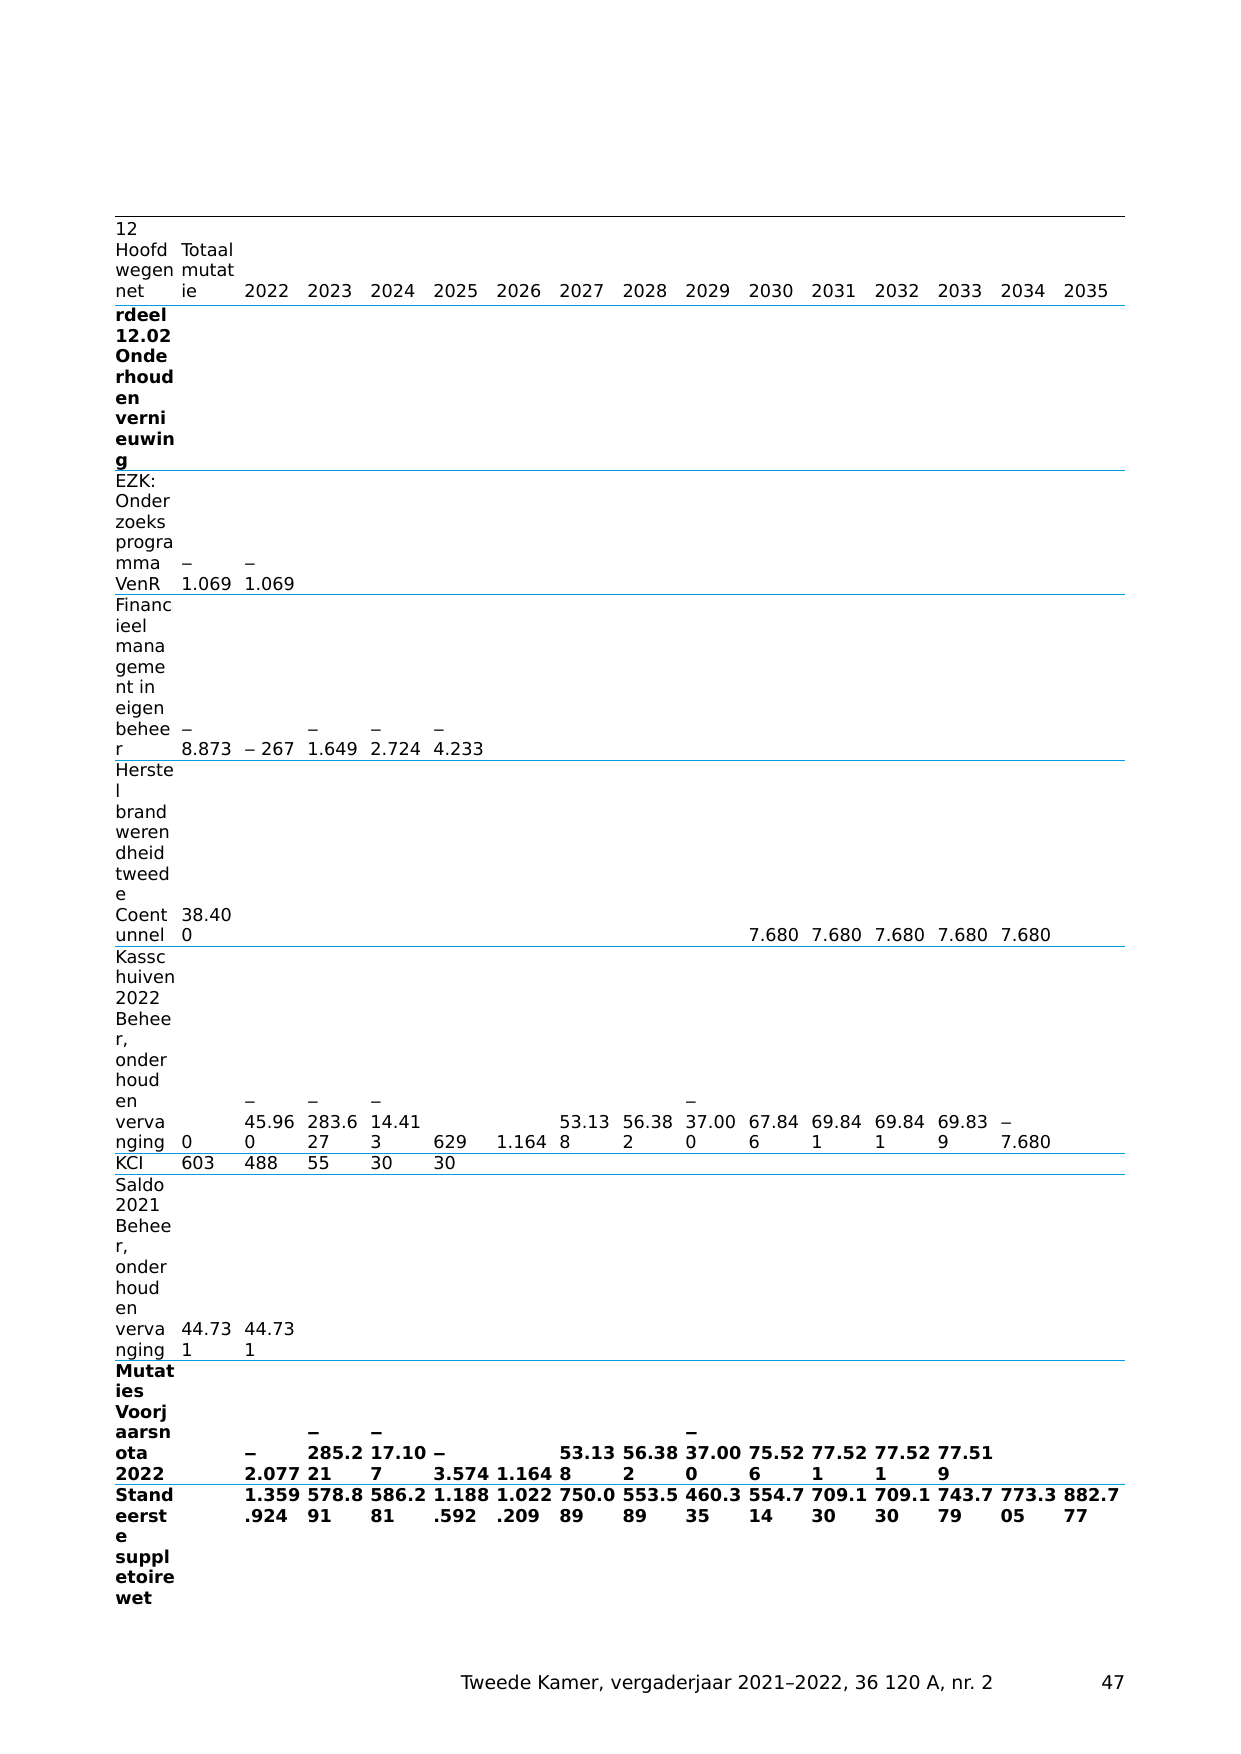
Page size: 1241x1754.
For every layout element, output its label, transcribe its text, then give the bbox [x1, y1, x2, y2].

table_cell 1.164 [493, 1361, 556, 1484]
table_cell 1.359.924 [241, 1485, 304, 1609]
table_cell [808, 471, 871, 594]
table_cell 53.138 [556, 1361, 619, 1484]
table_cell [367, 306, 430, 470]
table_cell [808, 1154, 871, 1174]
table_cell 773.305 [998, 1485, 1060, 1609]
table_cell Saldo 2021 Beheer, onderhoud en vervanging [115, 1175, 178, 1360]
table_cell [430, 761, 493, 946]
table_cell EZK: Onderzoeksprogramma VenR [115, 471, 178, 594]
table_cell 2028 [619, 217, 682, 304]
table_cell ‒ 4.233 [430, 595, 493, 760]
table_cell ‒ 1.069 [241, 471, 304, 594]
table_cell [871, 1154, 934, 1174]
table_cell 743.779 [934, 1485, 997, 1609]
table_cell [934, 471, 997, 594]
table_cell [871, 595, 934, 760]
table_cell 2030 [745, 217, 808, 304]
table_cell 12 Hoofdwegennet [115, 217, 178, 304]
table_cell [241, 761, 304, 946]
table_cell 7.680 [998, 761, 1060, 946]
table_cell [934, 595, 997, 760]
table_cell ‒ 285.221 [304, 1361, 367, 1484]
table_cell ‒ 2.077 [241, 1361, 304, 1484]
table_cell 7.680 [745, 761, 808, 946]
table_cell [1060, 471, 1125, 594]
table_cell 77.521 [871, 1361, 934, 1484]
table_cell [304, 1175, 367, 1360]
table_cell [430, 471, 493, 594]
table_cell 55 [304, 1154, 367, 1174]
table_cell 30 [367, 1154, 430, 1174]
table_cell [556, 306, 619, 470]
table_cell [1060, 761, 1125, 946]
table_cell rdeel 12.02 Onderhoud en vernieuwing [115, 306, 178, 470]
table_cell [682, 306, 745, 470]
table_cell 2025 [430, 217, 493, 304]
table_cell 553.589 [619, 1485, 682, 1609]
table_cell Totaal mutatie [178, 217, 241, 304]
table_cell [619, 306, 682, 470]
table_cell 2023 [304, 217, 367, 304]
table_cell [556, 595, 619, 760]
table_cell [745, 595, 808, 760]
table_cell 2029 [682, 217, 745, 304]
table_cell [178, 1361, 241, 1484]
table_cell [493, 1175, 556, 1360]
table_cell 1.164 [493, 947, 556, 1153]
table_cell ‒ 8.873 [178, 595, 241, 760]
table_cell 709.130 [808, 1485, 871, 1609]
table_cell [304, 471, 367, 594]
table_cell ‒ 1.649 [304, 595, 367, 760]
table_cell [934, 1175, 997, 1360]
table_cell 7.680 [934, 761, 997, 946]
table_cell [304, 306, 367, 470]
table_cell [556, 1154, 619, 1174]
table_cell [493, 306, 556, 470]
table_cell [745, 1154, 808, 1174]
table_cell [808, 1175, 871, 1360]
table_cell 488 [241, 1154, 304, 1174]
table_cell 2022 [241, 217, 304, 304]
table_cell ‒ 283.627 [304, 947, 367, 1153]
table_cell 2035 [1060, 217, 1125, 304]
table_cell [556, 761, 619, 946]
table_cell [745, 471, 808, 594]
table_cell 554.714 [745, 1485, 808, 1609]
table_cell [998, 306, 1060, 470]
table_cell 2033 [934, 217, 997, 304]
table_cell [619, 1154, 682, 1174]
table_cell KCI [115, 1154, 178, 1174]
table_cell Mutaties Voorjaarsnota 2022 [115, 1361, 178, 1484]
table_cell [241, 306, 304, 470]
table_cell ‒ 2.724 [367, 595, 430, 760]
table_cell [682, 761, 745, 946]
table_cell [304, 761, 367, 946]
table_cell 1.188.592 [430, 1485, 493, 1609]
table_cell [934, 306, 997, 470]
table_cell [178, 1485, 241, 1609]
table_cell ‒ 37.000 [682, 947, 745, 1153]
table_cell [493, 761, 556, 946]
table_cell ‒ 17.107 [367, 1361, 430, 1484]
table_cell [1060, 306, 1125, 470]
table_cell 38.400 [178, 761, 241, 946]
table_cell [808, 595, 871, 760]
table_cell 0 [178, 947, 241, 1153]
table_cell [998, 1154, 1060, 1174]
table_cell [808, 306, 871, 470]
table_cell 2024 [367, 217, 430, 304]
table_cell [682, 595, 745, 760]
table_cell [998, 471, 1060, 594]
table_cell [745, 306, 808, 470]
table_cell 56.382 [619, 1361, 682, 1484]
table_cell 77.521 [808, 1361, 871, 1484]
table_cell 709.130 [871, 1485, 934, 1609]
table_cell 56.382 [619, 947, 682, 1153]
table_cell [1060, 1361, 1125, 1484]
table_cell [556, 471, 619, 594]
table_cell [493, 471, 556, 594]
table_cell [493, 1154, 556, 1174]
table_cell [367, 761, 430, 946]
table_cell 460.335 [682, 1485, 745, 1609]
table_cell 30 [430, 1154, 493, 1174]
table_cell Herstel brandwerendheid tweede Coentunnel [115, 761, 178, 946]
table_cell Stand eerste suppletoire wet [115, 1485, 178, 1609]
table_cell [1060, 595, 1125, 760]
table_cell ‒ 14.413 [367, 947, 430, 1153]
table_cell Kasschuiven 2022 Beheer, onderhoud en vervanging [115, 947, 178, 1153]
table_cell 2032 [871, 217, 934, 304]
table_cell [430, 1175, 493, 1360]
table_cell [871, 306, 934, 470]
table_cell [745, 1175, 808, 1360]
table_cell [871, 471, 934, 594]
table_header Tabel 13 Artikel 12 Hoofdwegennet (bedragen x € 1.000) [115, 191, 1125, 216]
table_cell [998, 595, 1060, 760]
table_cell [367, 1175, 430, 1360]
table_cell ‒ 267 [241, 595, 304, 760]
table_cell 7.680 [871, 761, 934, 946]
table_cell 44.731 [241, 1175, 304, 1360]
table_cell 44.731 [178, 1175, 241, 1360]
table_cell 7.680 [808, 761, 871, 946]
table_cell ‒ 3.574 [430, 1361, 493, 1484]
table_cell [619, 471, 682, 594]
table_cell [871, 1175, 934, 1360]
table_cell [1060, 1154, 1125, 1174]
table_cell 77.519 [934, 1361, 997, 1484]
table_cell 69.839 [934, 947, 997, 1153]
table_cell 2027 [556, 217, 619, 304]
table_cell [682, 1175, 745, 1360]
table_cell [430, 306, 493, 470]
table_cell [998, 1361, 1060, 1484]
table_cell [998, 1175, 1060, 1360]
table_cell 603 [178, 1154, 241, 1174]
table_cell [1060, 947, 1125, 1153]
table_cell [934, 1154, 997, 1174]
table_cell [178, 306, 241, 470]
table_cell [619, 595, 682, 760]
table_cell [367, 471, 430, 594]
table_cell 586.281 [367, 1485, 430, 1609]
table_cell [682, 471, 745, 594]
table_cell 578.891 [304, 1485, 367, 1609]
table_cell 2031 [808, 217, 871, 304]
table_cell 69.841 [871, 947, 934, 1153]
table_cell [556, 1175, 619, 1360]
table_cell ‒ 37.000 [682, 1361, 745, 1484]
table_cell [619, 1175, 682, 1360]
table_cell 69.841 [808, 947, 871, 1153]
table_cell [1060, 1175, 1125, 1360]
table_cell 882.777 [1060, 1485, 1125, 1609]
table_cell [682, 1154, 745, 1174]
table_cell 2034 [998, 217, 1060, 304]
table_cell ‒ 45.960 [241, 947, 304, 1153]
table_cell ‒ 1.069 [178, 471, 241, 594]
table_cell ‒ 7.680 [998, 947, 1060, 1153]
table_cell 750.089 [556, 1485, 619, 1609]
table_cell Financieel management in eigen beheer [115, 595, 178, 760]
table_cell 2026 [493, 217, 556, 304]
table_cell 629 [430, 947, 493, 1153]
table_cell [493, 595, 556, 760]
table_cell [619, 761, 682, 946]
table_cell 75.526 [745, 1361, 808, 1484]
table_cell 1.022.209 [493, 1485, 556, 1609]
table_cell 67.846 [745, 947, 808, 1153]
table_cell 53.138 [556, 947, 619, 1153]
